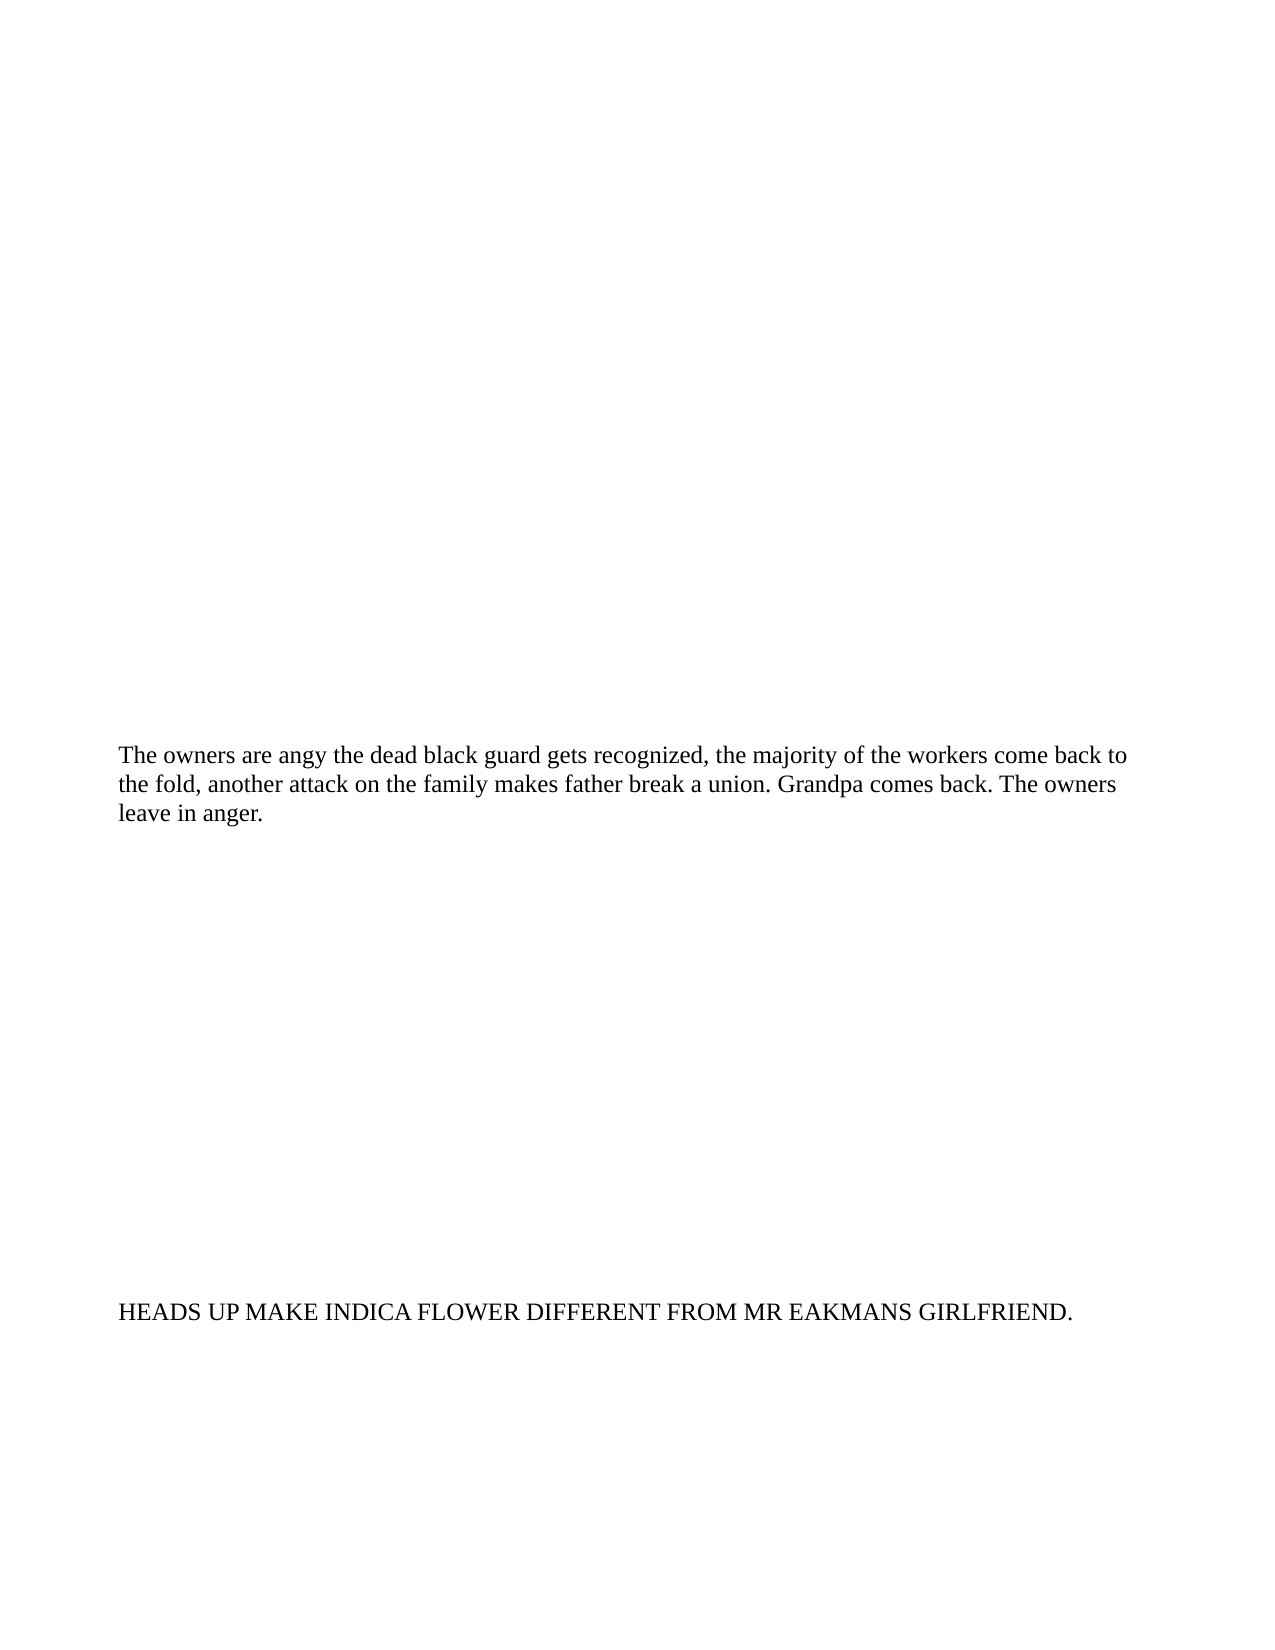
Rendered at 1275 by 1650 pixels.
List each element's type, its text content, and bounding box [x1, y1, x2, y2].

text The owners are angy the dead black guard gets recognized, the majority of the workers come back to the fold, another attack on the family makes father break a union. Grandpa comes back. The owners leave in anger. [118, 741, 1157, 827]
text HEADS UP MAKE INDICA FLOWER DIFFERENT FROM MR EAKMANS GIRLFRIEND. [118, 1239, 1157, 1326]
